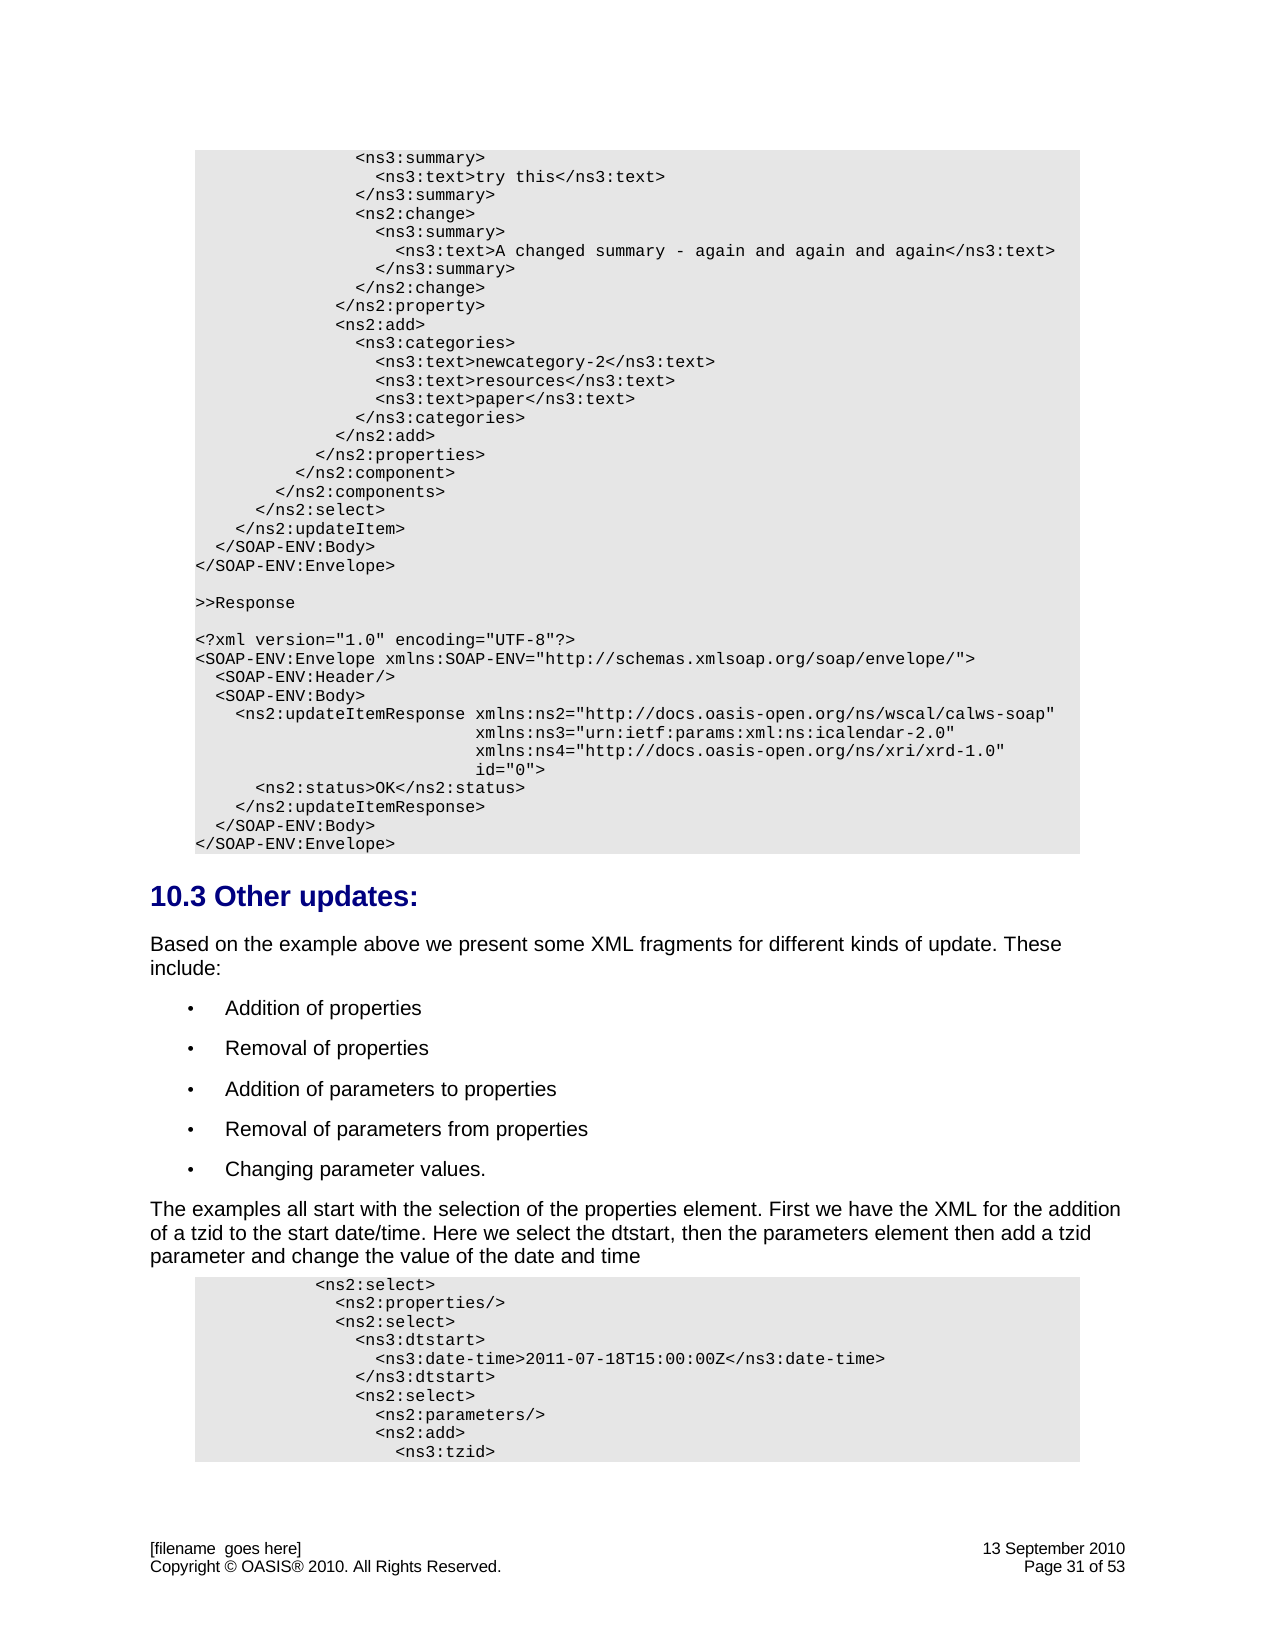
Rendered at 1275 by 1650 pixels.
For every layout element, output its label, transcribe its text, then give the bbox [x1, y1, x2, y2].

text <SOAP-ENV:Body> [195, 688, 1080, 706]
text </ns3:summary> [195, 187, 1080, 206]
text </ns3:summary> [195, 261, 1080, 280]
text <ns3:text>newcategory-2</ns3:text> [195, 354, 1080, 372]
text <?xml version="1.0" encoding="UTF-8"?> [195, 632, 1080, 651]
text </ns2:updateItem> [195, 521, 1080, 539]
text <ns3:text>resources</ns3:text> [195, 372, 1080, 391]
text </ns2:add> [195, 428, 1080, 447]
text xmlns:ns3="urn:ietf:params:xml:ns:icalendar-2.0" [195, 725, 1080, 743]
text <ns3:summary> [195, 224, 1080, 243]
text <ns2:parameters/> [195, 1406, 1080, 1425]
text <ns2:select> [195, 1314, 1080, 1332]
text <ns2:updateItemResponse xmlns:ns2="http://docs.oasis-open.org/ns/wscal/calws-soap" [195, 706, 1080, 725]
text <SOAP-ENV:Header/> [195, 669, 1080, 688]
text </ns3:categories> [195, 409, 1080, 428]
text <ns3:tzid> [195, 1443, 1080, 1462]
list Addition of parameters to properties [187, 1077, 1125, 1101]
text <ns3:dtstart> [195, 1332, 1080, 1351]
text <ns2:change> [195, 206, 1080, 224]
text </SOAP-ENV:Body> [195, 817, 1080, 836]
list Changing parameter values. [187, 1157, 1125, 1181]
text <ns3:text>try this</ns3:text> [195, 168, 1080, 187]
text The examples all start with the selection of the properties element. First we have the XML for the addition of a tzid to the start date/time. Here we select the dtstart, then the parameters element then add a tzid parameter and change the value of the date and time [150, 1198, 1125, 1268]
text </ns2:properties> [195, 447, 1080, 465]
list Removal of properties [187, 1037, 1125, 1060]
text <ns2:select> [195, 1388, 1080, 1406]
text </ns3:dtstart> [195, 1369, 1080, 1388]
text </ns2:select> [195, 502, 1080, 521]
text </ns2:updateItemResponse> [195, 799, 1080, 817]
text <SOAP-ENV:Envelope xmlns:SOAP-ENV="http://schemas.xmlsoap.org/soap/envelope/"> [195, 651, 1080, 669]
text </ns2:property> [195, 298, 1080, 317]
text </ns2:component> [195, 465, 1080, 484]
text >>Response [195, 595, 1080, 613]
list Removal of parameters from properties [187, 1117, 1125, 1141]
text <ns3:text>A changed summary - again and again and again</ns3:text> [195, 243, 1080, 261]
text <ns2:properties/> [195, 1295, 1080, 1314]
list Addition of properties [187, 997, 1125, 1020]
text </ns2:components> [195, 484, 1080, 502]
text <ns2:select> [195, 1277, 1080, 1295]
text <ns3:text>paper</ns3:text> [195, 391, 1080, 409]
text <ns3:summary> [195, 150, 1080, 168]
text id="0"> [195, 762, 1080, 780]
text </SOAP-ENV:Envelope> [195, 558, 1080, 576]
text <ns2:add> [195, 1425, 1080, 1443]
text xmlns:ns4="http://docs.oasis-open.org/ns/xri/xrd-1.0" [195, 743, 1080, 762]
text <ns3:date-time>2011-07-18T15:00:00Z</ns3:date-time> [195, 1351, 1080, 1369]
text <ns2:status>OK</ns2:status> [195, 780, 1080, 799]
subtitle Other updates: [150, 879, 1125, 912]
text </ns2:change> [195, 280, 1080, 298]
text <ns3:categories> [195, 335, 1080, 354]
text </SOAP-ENV:Body> [195, 539, 1080, 558]
text </SOAP-ENV:Envelope> [195, 836, 1080, 854]
text Based on the example above we present some XML fragments for different kinds of update. These include: [150, 933, 1125, 980]
text <ns2:add> [195, 317, 1080, 335]
